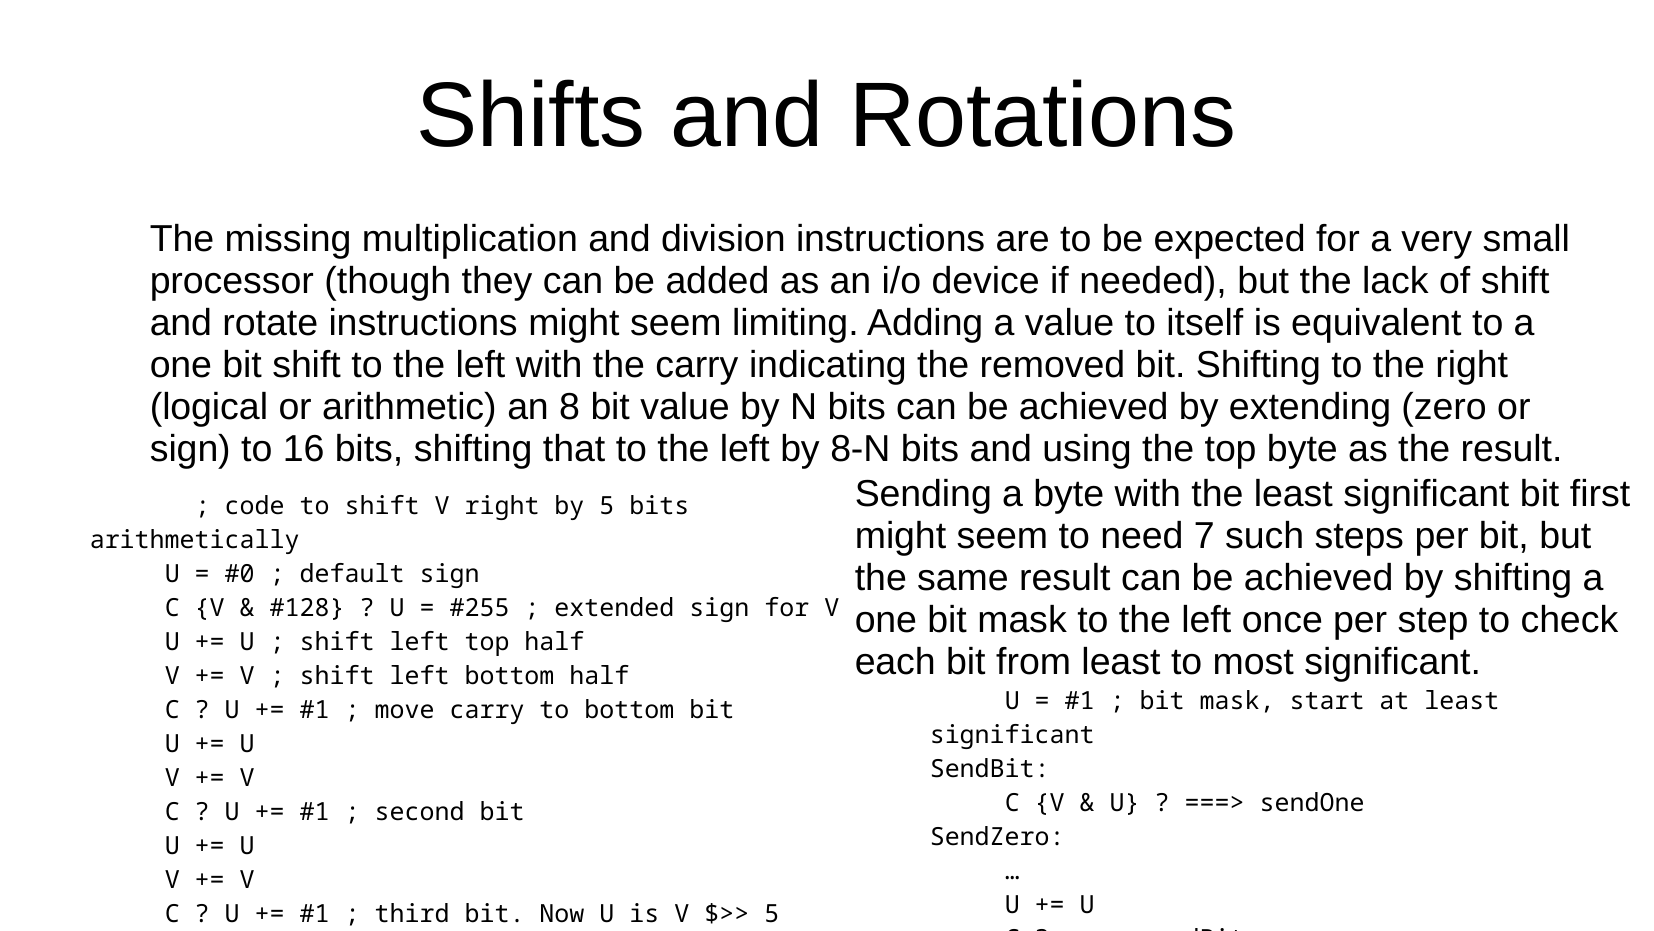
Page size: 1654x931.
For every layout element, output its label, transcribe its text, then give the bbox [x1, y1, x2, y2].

text_box ; code to shift V right by 5 bits arithmetically U = #0 ; default sign C {V & #128} ? U = #255 ; extended sign for V U += U ; shift left top half V += V ; shift left bottom half C ? U += #1 ; move carry to bottom bit U += U V += V C ? U += #1 ; second bit U += U V += V C ? U += #1 ; third bit. Now U is V $>> 5 [75, 480, 871, 897]
text_box The missing multiplication and division instructions are to be expected for a very small processor (though they can be added as an i/o device if needed), but the lack of shift and rotate instructions might seem limiting. Adding a value to itself is equivalent to a one bit shift to the left with the carry indicating the removed bit. Shifting to the right (logical or arithmetic) an 8 bit value by N bits can be achieved by extending (zero or sign) to 16 bits, shifting that to the left by 8-N bits and using the top byte as the result. [135, 210, 1591, 480]
text_box Sending a byte with the least significant bit first might seem to need 7 such steps per bit, but the same result can be achieved by shifting a one bit mask to the left once per step to check each bit from least to most significant. [840, 465, 1651, 691]
text_box U = #1 ; bit mask, start at least significant SendBit: C {V & U} ? ===> sendOne SendZero: … U += U C ? ===> sendBit [915, 675, 1636, 923]
title Shifts and Rotations [82, 37, 1571, 193]
